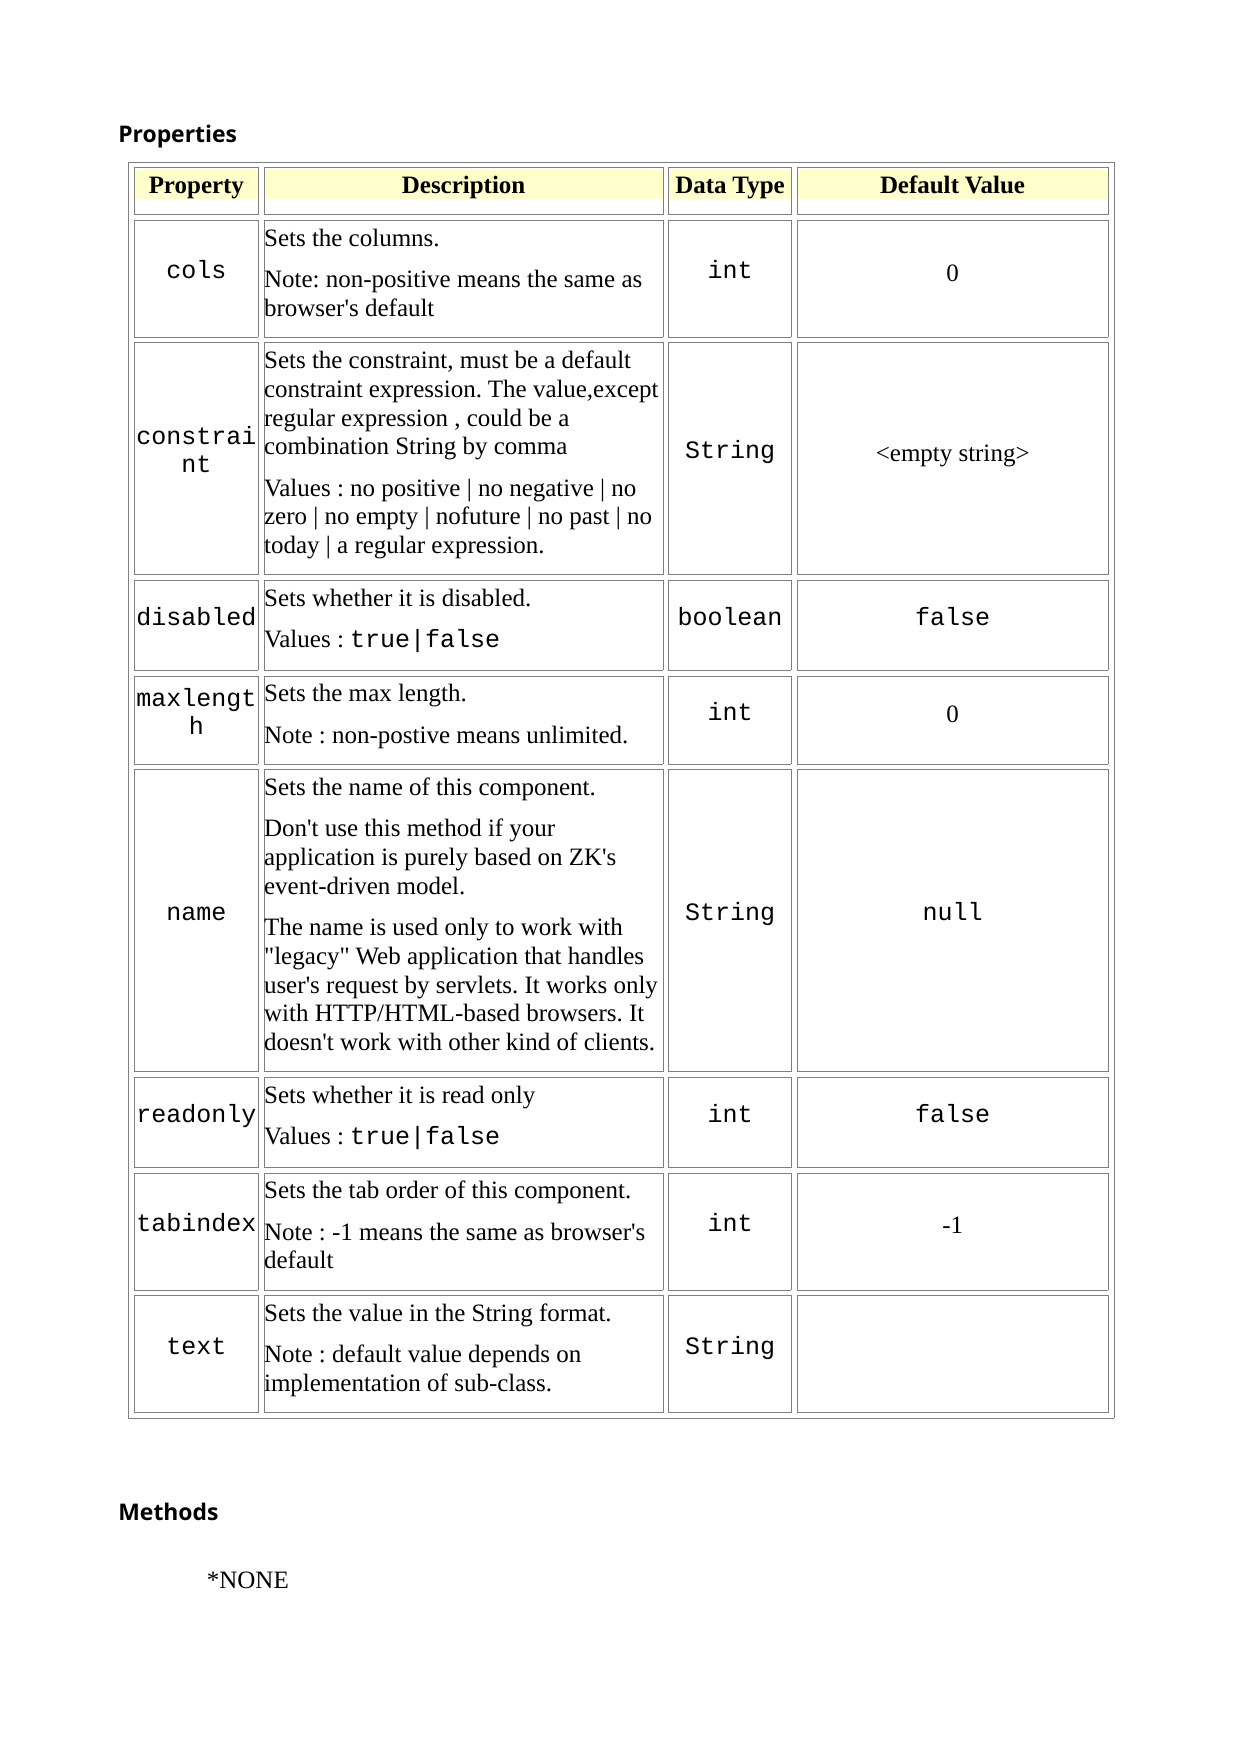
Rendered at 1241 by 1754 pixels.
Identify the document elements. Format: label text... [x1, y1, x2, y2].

table_cell String [666, 1290, 794, 1412]
table_header Property [131, 163, 261, 214]
table_cell [798, 1296, 1108, 1412]
table_cell false [794, 574, 1111, 670]
subtitle Methods [118, 1496, 1122, 1527]
table_cell boolean [666, 574, 794, 670]
table_cell int [666, 1167, 794, 1290]
table_cell Sets the name of this component. Don't use this method if your application is purely based on ZK's event-driven model. The name is used only to work with "legacy" Web application that handles user's request by servlets. It works only with HTTP/HTML-based browsers. It doesn't work with other kind of clients. [261, 764, 666, 1071]
table_cell text [131, 1290, 261, 1412]
table_cell Sets the constraint, must be a default constraint expression. The value,except regular expression , could be a combination String by comma Values : no positive | no negative | no zero | no empty | nofuture | no past | no today | a regular expression. [261, 337, 666, 574]
subtitle Properties [118, 118, 1122, 149]
table_cell String [666, 764, 794, 1071]
table_header Description [261, 163, 666, 214]
table_cell Sets the value in the String format. Note : default value depends on implementation of sub-class. [261, 1290, 666, 1412]
table_cell Sets the tab order of this component. Note : -1 means the same as browser's default [261, 1167, 666, 1290]
table_cell disabled [131, 574, 261, 670]
table_cell 0 [794, 214, 1111, 337]
table_cell null [794, 764, 1111, 1071]
table_cell readonly [131, 1071, 261, 1167]
table_cell constraint [131, 337, 261, 574]
table_cell false [794, 1071, 1111, 1167]
table_cell <empty string> [794, 337, 1111, 574]
table_cell tabindex [131, 1167, 261, 1290]
table_cell int [666, 214, 794, 337]
table_cell -1 [794, 1167, 1111, 1290]
table_cell 0 [794, 670, 1111, 764]
table_cell [794, 1290, 1111, 1412]
table_cell Sets the max length. Note : non-postive means unlimited. [261, 670, 666, 764]
table_cell String [666, 337, 794, 574]
table_header Default Value [794, 163, 1111, 214]
table_header Data Type [666, 163, 794, 214]
table_cell Sets whether it is disabled. Values : true|false [261, 574, 666, 670]
table_cell int [666, 670, 794, 764]
table_cell cols [131, 214, 261, 337]
table_cell Sets the columns. Note: non-positive means the same as browser's default [261, 214, 666, 337]
table_cell Sets whether it is read only Values : true|false [261, 1071, 666, 1167]
table_cell maxlength [131, 670, 261, 764]
text *NONE [207, 1565, 1122, 1594]
table_cell int [666, 1071, 794, 1167]
table_cell name [131, 764, 261, 1071]
